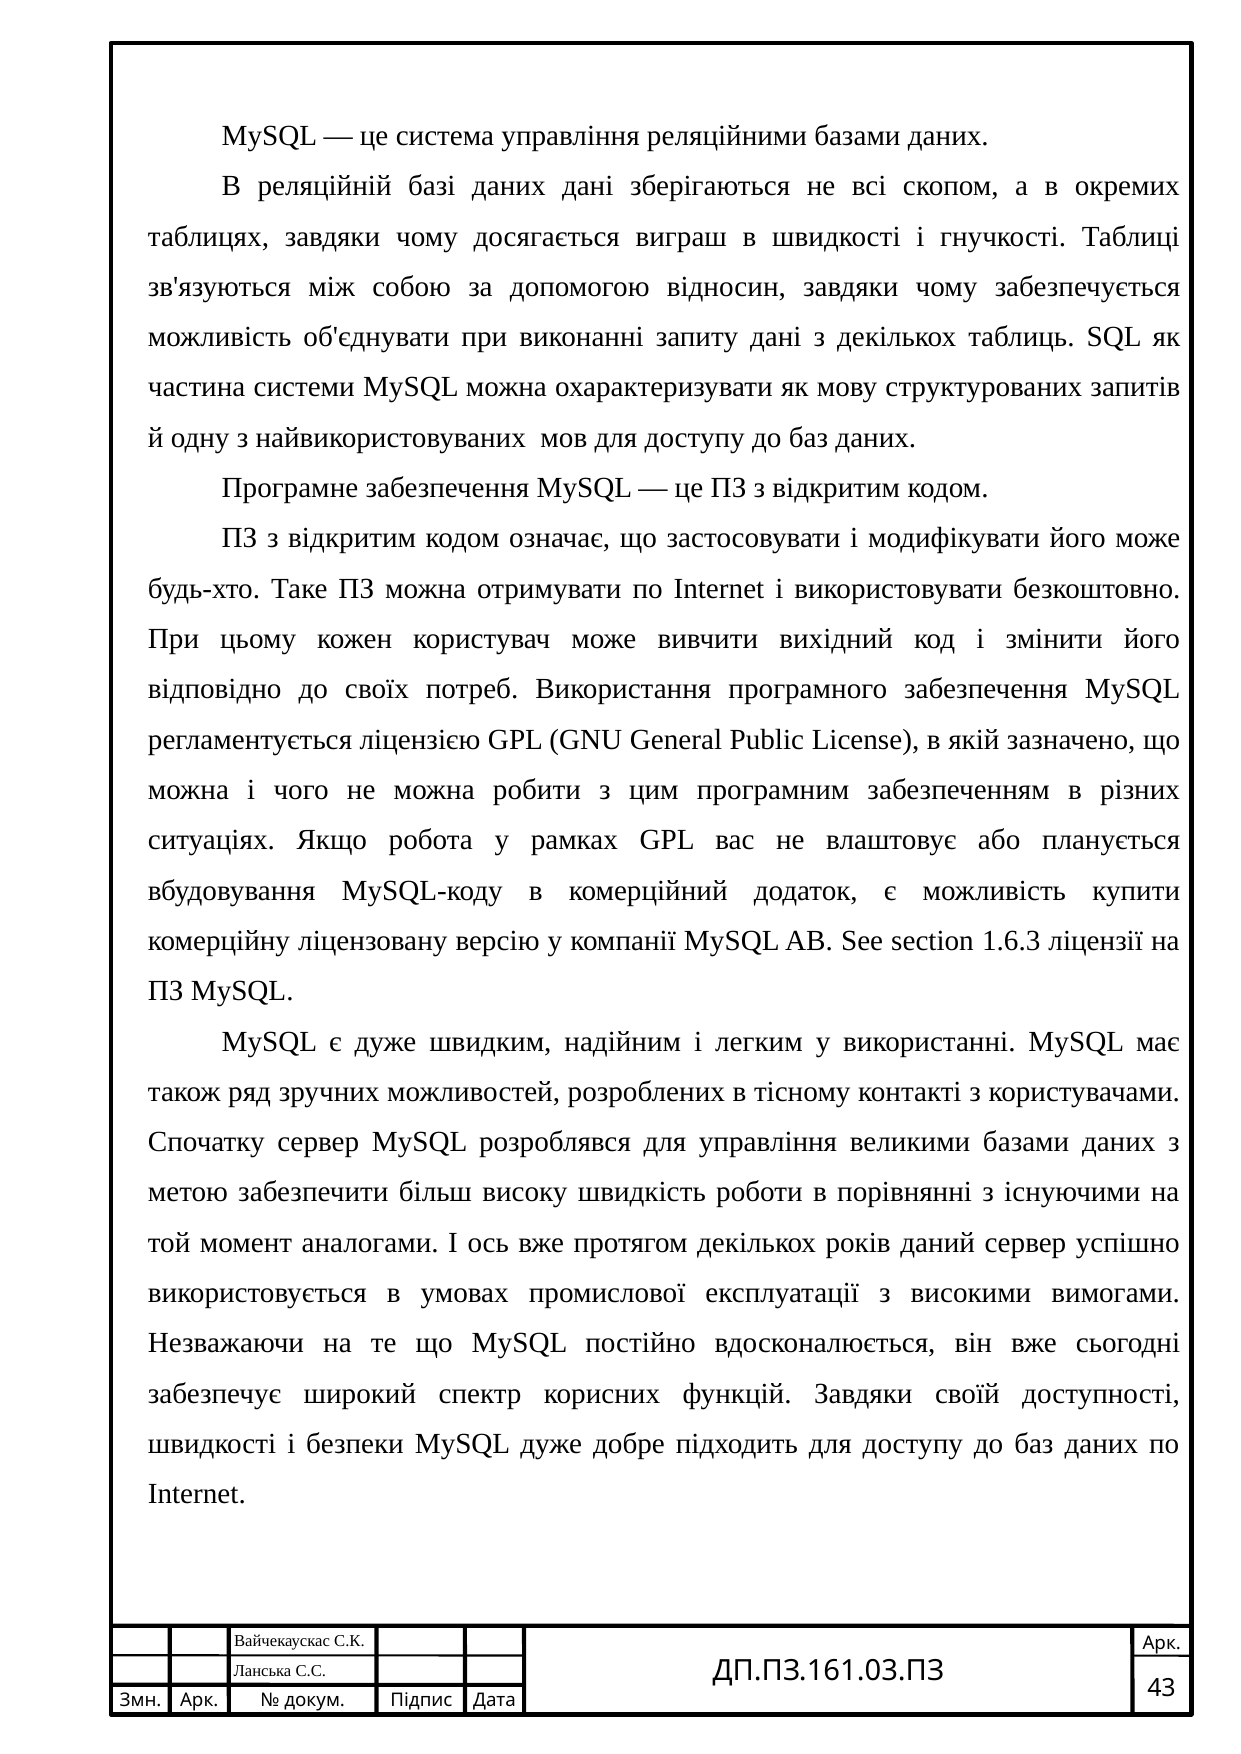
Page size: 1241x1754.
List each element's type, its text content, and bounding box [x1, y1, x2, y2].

text ПЗ з відкритим кодом означає, що застосовувати і модифікувати його може будь-хто. Таке ПЗ можна отримувати по Internet і використовувати безкоштовно. При цьому кожен користувач може вивчити вихідний код і змінити його відповідно до своїх потреб. Використання програмного забезпечення MySQL регламентується ліцензією GPL (GNU General Public License), в якій зазначено, що можна і чого не можна робити з цим програмним забезпеченням в різних ситуаціях. Якщо робота у рамках GPL вас не влаштовує або планується вбудовування MySQL-коду в комерційний додаток, є можливість купити комерційну ліцензовану версію у компанії MySQL AB. See section 1.6.3 ліцензії на ПЗ MySQL. [148, 521, 1181, 1007]
text MySQL — це система управління реляційними базами даних. [148, 118, 1181, 152]
text MySQL є дуже швидким, надійним і легким у використанні. MySQL має також ряд зручних можливостей, розроблених в тісному контакті з користувачами. Спочатку сервер MySQL розроблявся для управління великими базами даних з метою забезпечити більш високу швидкість роботи в порівнянні з існуючими на той момент аналогами. І ось вже протягом декількох років даний сервер успішно використовується в умовах промислової експлуатації з високими вимогами. Незважаючи на те що MySQL постійно вдосконалюється, він вже сьогодні забезпечує широкий спектр корисних функцій. Завдяки своїй доступності, швидкості і безпеки MySQL дуже добре підходить для доступу до баз даних по Internet. [148, 1024, 1181, 1510]
text В реляційній базі даних дані зберігаються не всі скопом, а в окремих таблицях, завдяки чому досягається виграш в швидкості і гнучкості. Таблиці зв'язуються між собою за допомогою відносин, завдяки чому забезпечується можливість об'єднувати при виконанні запиту дані з декількох таблиць. SQL як частина системи MySQL можна охарактеризувати як мову структурованих запитів й одну з найвикористовуваних мов для доступу до баз даних. [148, 168, 1181, 453]
text Програмне забезпечення MySQL — це ПЗ з відкритим кодом. [148, 470, 1181, 504]
